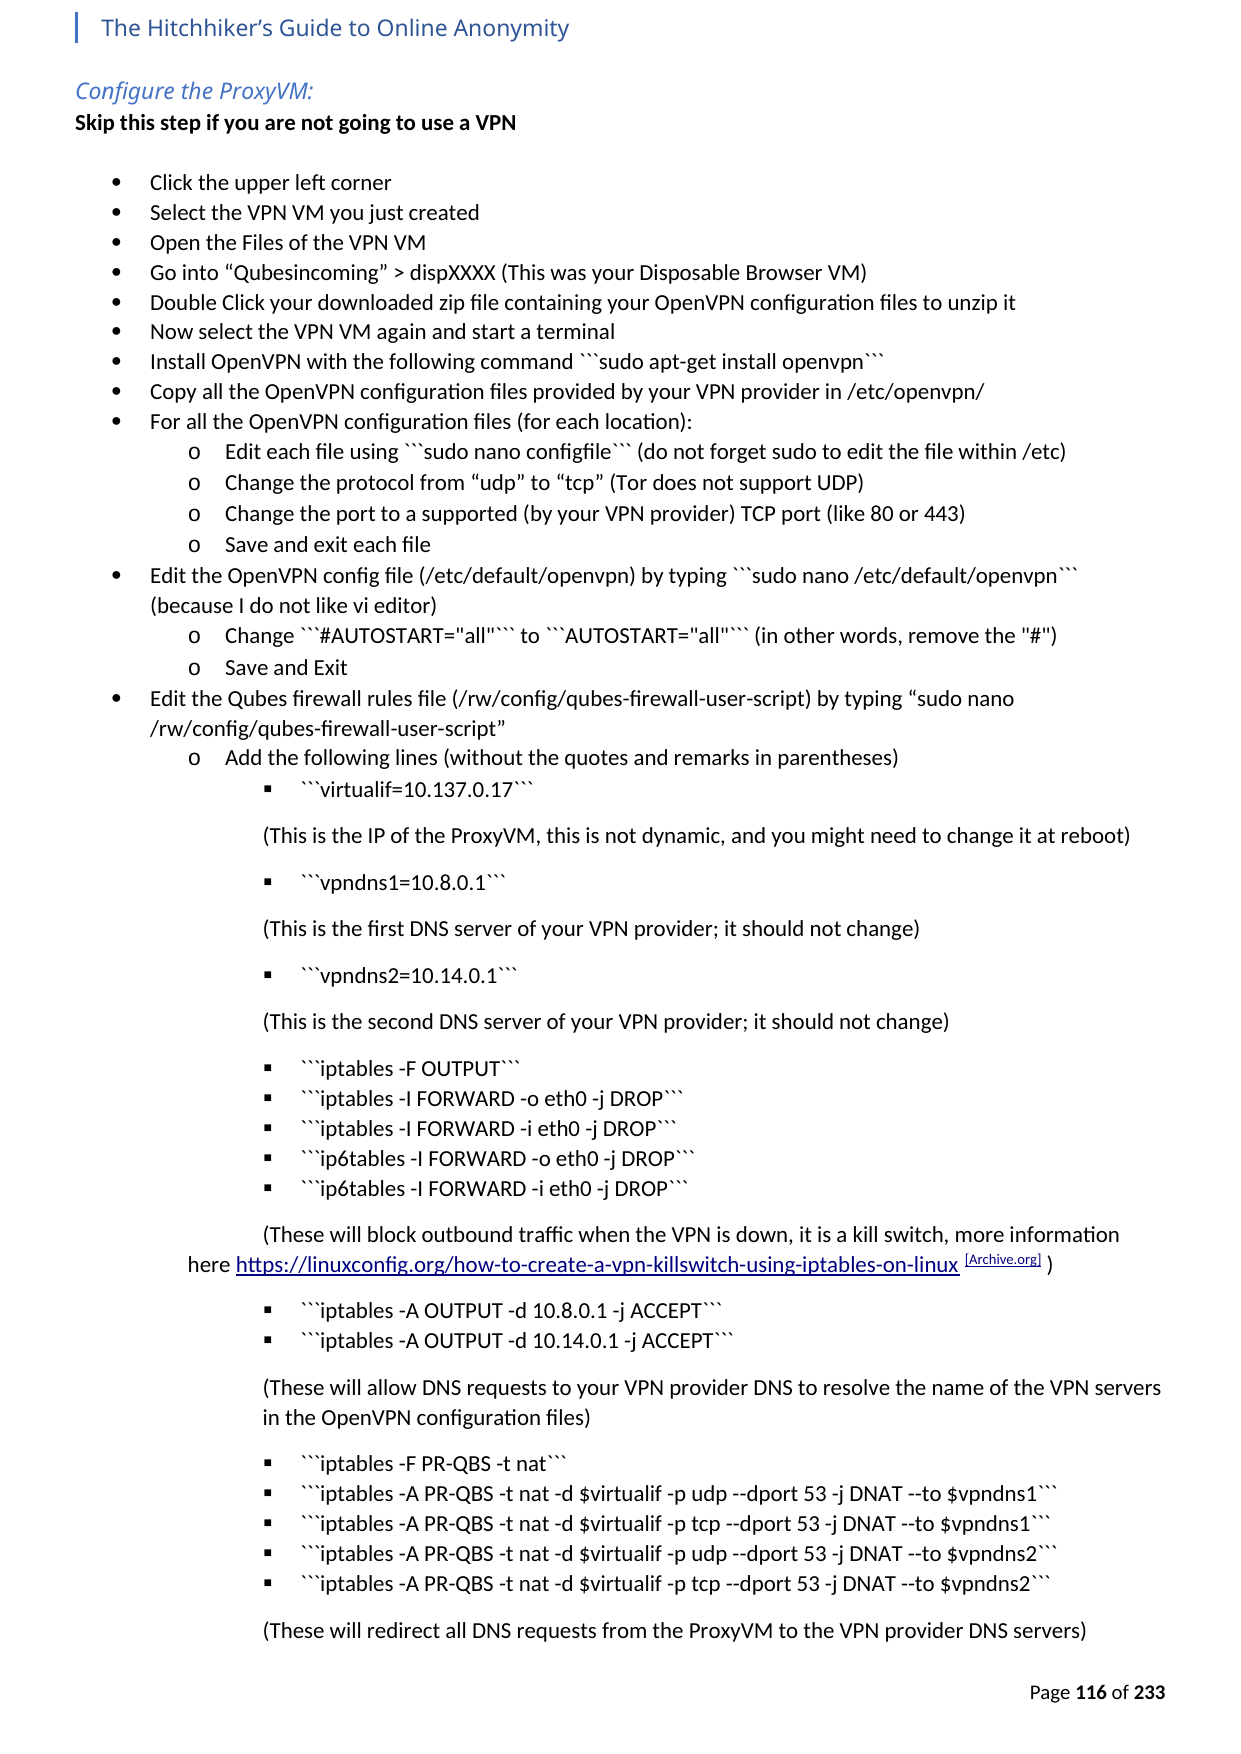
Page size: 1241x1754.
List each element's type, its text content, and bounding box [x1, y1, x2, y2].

list ```iptables -A PR-QBS -t nat -d $virtualif -p udp --dport 53 -j DNAT --to $vpndns1``` [262, 1479, 1165, 1507]
list ```virtualif=10.137.0.17``` [262, 775, 1165, 803]
list Select the VPN VM you just created [112, 198, 1165, 226]
text (This is the second DNS server of your VPN provider; it should not change) [262, 1007, 1165, 1036]
list Save and exit each file [187, 531, 1165, 560]
list ```iptables -A OUTPUT -d 10.14.0.1 -j ACCEPT``` [262, 1327, 1165, 1354]
list ```vpndns2=10.14.0.1``` [262, 961, 1165, 989]
text Skip this step if you are not going to use a VPN [75, 108, 1165, 136]
list Go into “Qubesincoming” > dispXXXX (This was your Disposable Browser VM) [112, 258, 1165, 286]
list Edit each file using ```sudo nano configfile``` (do not forget sudo to edit the file within /etc) [187, 437, 1165, 466]
list ```iptables -A PR-QBS -t nat -d $virtualif -p udp --dport 53 -j DNAT --to $vpndns2``` [262, 1539, 1165, 1567]
list ```vpndns1=10.8.0.1``` [262, 868, 1165, 896]
subtitle Configure the ProxyVM: [75, 75, 1165, 106]
list ```iptables -A PR-QBS -t nat -d $virtualif -p tcp --dport 53 -j DNAT --to $vpndns1``` [262, 1509, 1165, 1537]
text (This is the IP of the ProxyVM, this is not dynamic, and you might need to change it at reboot) [187, 821, 1165, 849]
list Install OpenVPN with the following command ```sudo apt-get install openvpn``` [112, 347, 1165, 375]
list Edit the OpenVPN config file (/etc/default/openvpn) by typing ```sudo nano /etc/default/openvpn``` (because I do not like vi editor) [112, 562, 1165, 619]
list ```iptables -A OUTPUT -d 10.8.0.1 -j ACCEPT``` [262, 1297, 1165, 1325]
list Add the following lines (without the quotes and remarks in parentheses) [187, 743, 1165, 773]
list Double Click your downloaded zip file containing your OpenVPN configuration files to unzip it [112, 288, 1165, 316]
list ```iptables -A PR-QBS -t nat -d $virtualif -p tcp --dport 53 -j DNAT --to $vpndns2``` [262, 1569, 1165, 1597]
text (These will block outbound traffic when the VPN is down, it is a kill switch, more information here https://linuxconfig.org/how-to-create-a-vpn-killswitch-using-iptables-on-linux [Archive.org] ) [187, 1220, 1165, 1278]
list ```iptables -I FORWARD -o eth0 -j DROP``` [262, 1084, 1165, 1112]
text (These will redirect all DNS requests from the ProxyVM to the VPN provider DNS servers) [262, 1616, 1165, 1644]
text (These will allow DNS requests to your VPN provider DNS to resolve the name of the VPN servers in the OpenVPN configuration files) [262, 1373, 1165, 1431]
list For all the OpenVPN configuration files (for each location): [112, 407, 1165, 435]
list ```iptables -I FORWARD -i eth0 -j DROP``` [262, 1114, 1165, 1142]
list ```iptables -F PR-QBS -t nat``` [262, 1449, 1165, 1478]
list ```iptables -F OUTPUT``` [262, 1054, 1165, 1082]
list ```ip6tables -I FORWARD -i eth0 -j DROP``` [262, 1174, 1165, 1202]
text (This is the first DNS server of your VPN provider; it should not change) [262, 914, 1165, 942]
list Change ```#AUTOSTART="all"``` to ```AUTOSTART="all"``` (in other words, remove the "#") [187, 621, 1165, 651]
list Now select the VPN VM again and start a terminal [112, 317, 1165, 346]
list Edit the Qubes firewall rules file (/rw/config/qubes-firewall-user-script) by typing “sudo nano /rw/config/qubes-firewall-user-script” [112, 684, 1165, 742]
list Change the port to a supported (by your VPN provider) TCP port (like 80 or 443) [187, 499, 1165, 528]
list Change the protocol from “udp” to “tcp” (Tor does not support UDP) [187, 468, 1165, 497]
list Open the Files of the VPN VM [112, 228, 1165, 256]
list Copy all the OpenVPN configuration files provided by your VPN provider in /etc/openvpn/ [112, 377, 1165, 405]
list ```ip6tables -I FORWARD -o eth0 -j DROP``` [262, 1144, 1165, 1172]
list Save and Exit [187, 653, 1165, 682]
list Click the upper left corner [112, 168, 1165, 196]
